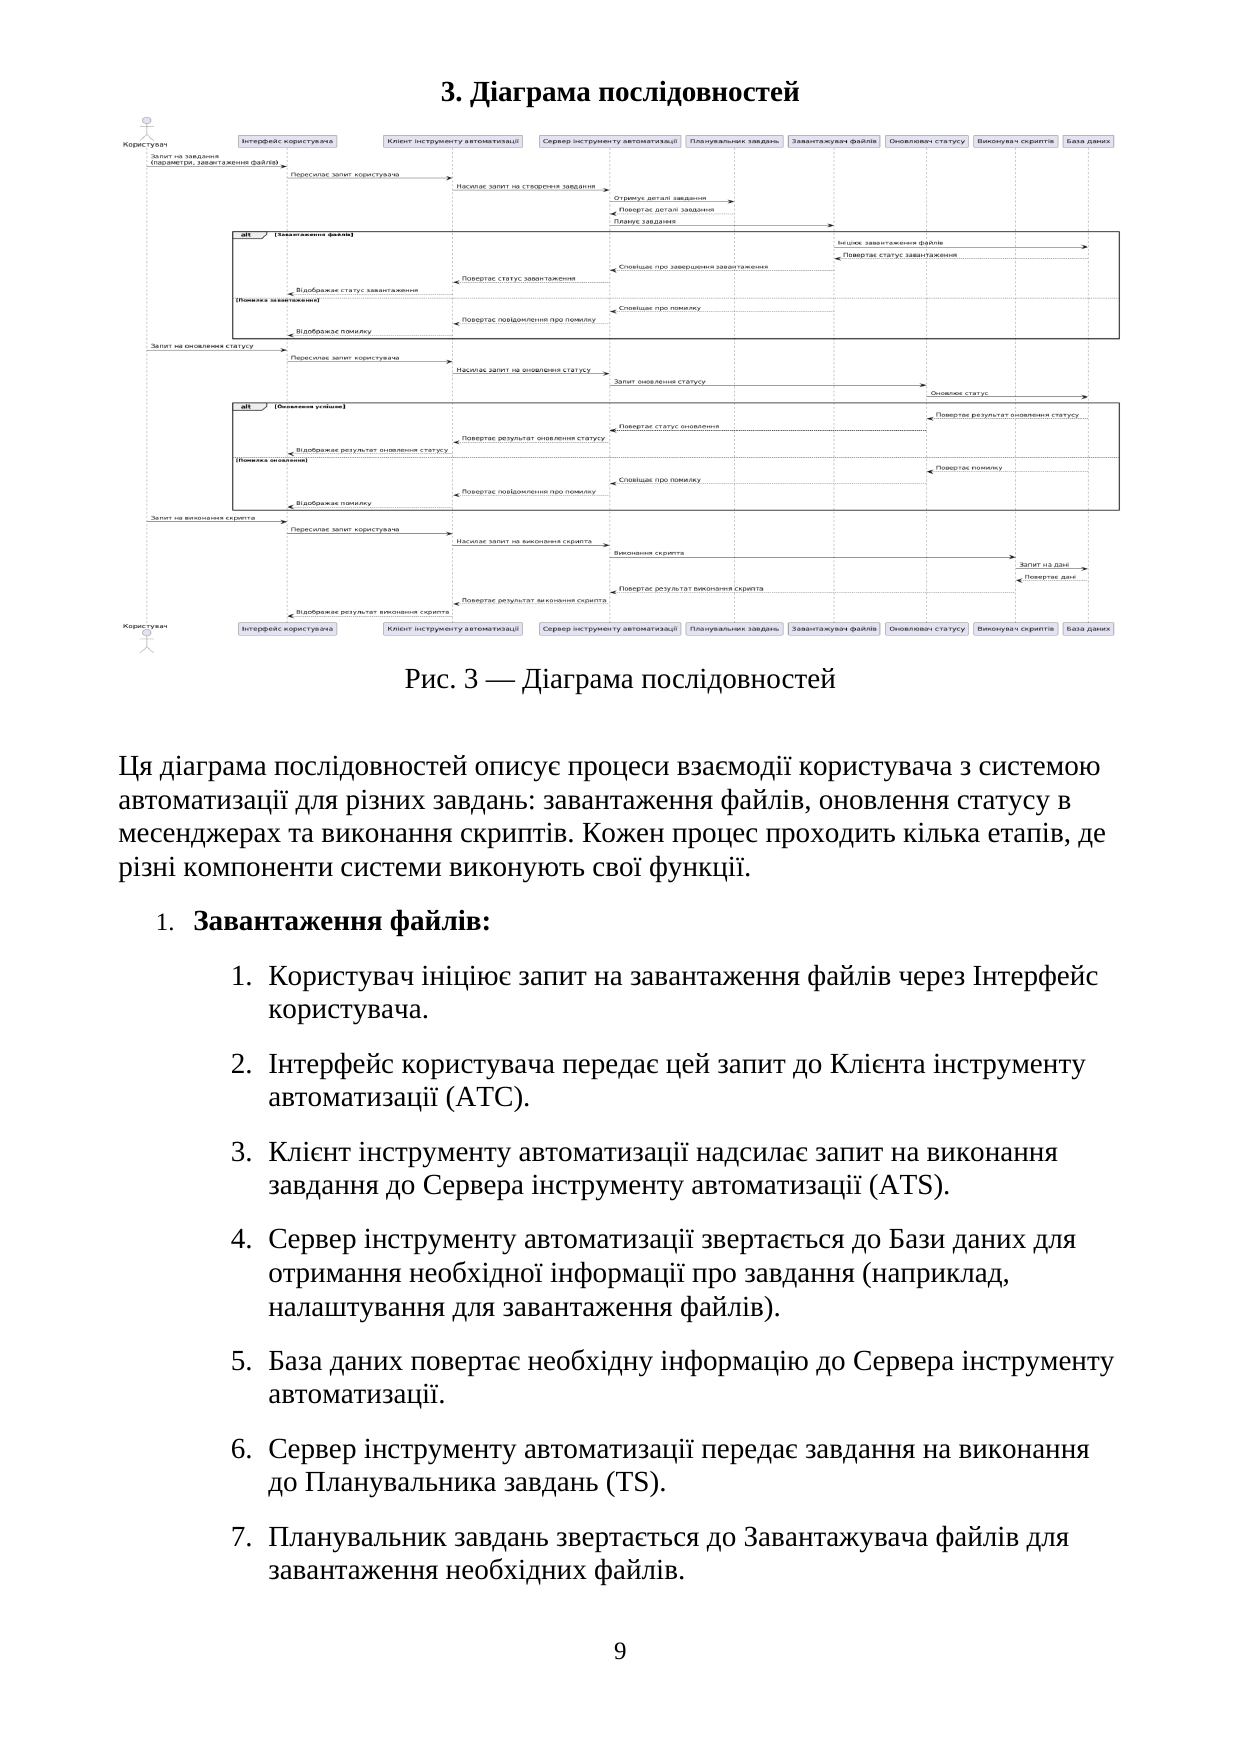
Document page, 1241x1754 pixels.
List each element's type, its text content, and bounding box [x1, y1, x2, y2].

list Завантаження файлів: [156, 903, 1122, 937]
subtitle 3. Діаграма послідовностей [118, 74, 1122, 107]
text Ця діаграма послідовностей описує процеси взаємодії користувача з системою автоматизації для різних завдань: завантаження файлів, оновлення статусу в месенджерах та виконання скриптів. Кожен процес проходить кілька етапів, де різні компоненти системи виконують свої функції. [118, 748, 1122, 883]
list Сервер інструменту автоматизації передає завдання на виконання до Планувальника завдань (TS). [231, 1431, 1122, 1498]
text Рис. 3 — Діаграма послідовностей [118, 661, 1122, 694]
list Користувач ініціює запит на завантаження файлів через Інтерфейс користувача. [231, 958, 1122, 1025]
list Планувальник завдань звертається до Завантажувача файлів для завантаження необхідних файлів. [231, 1519, 1122, 1586]
list Клієнт інструменту автоматизації надсилає запит на виконання завдання до Сервера інструменту автоматизації (ATS). [231, 1134, 1122, 1201]
list База даних повертає необхідну інформацію до Сервера інструменту автоматизації. [231, 1343, 1122, 1410]
list Сервер інструменту автоматизації звертається до Бази даних для отримання необхідної інформації про завдання (наприклад, налаштування для завантаження файлів). [231, 1222, 1122, 1322]
list Інтерфейс користувача передає цей запит до Клієнта інструменту автоматизації (ATC). [231, 1046, 1122, 1113]
